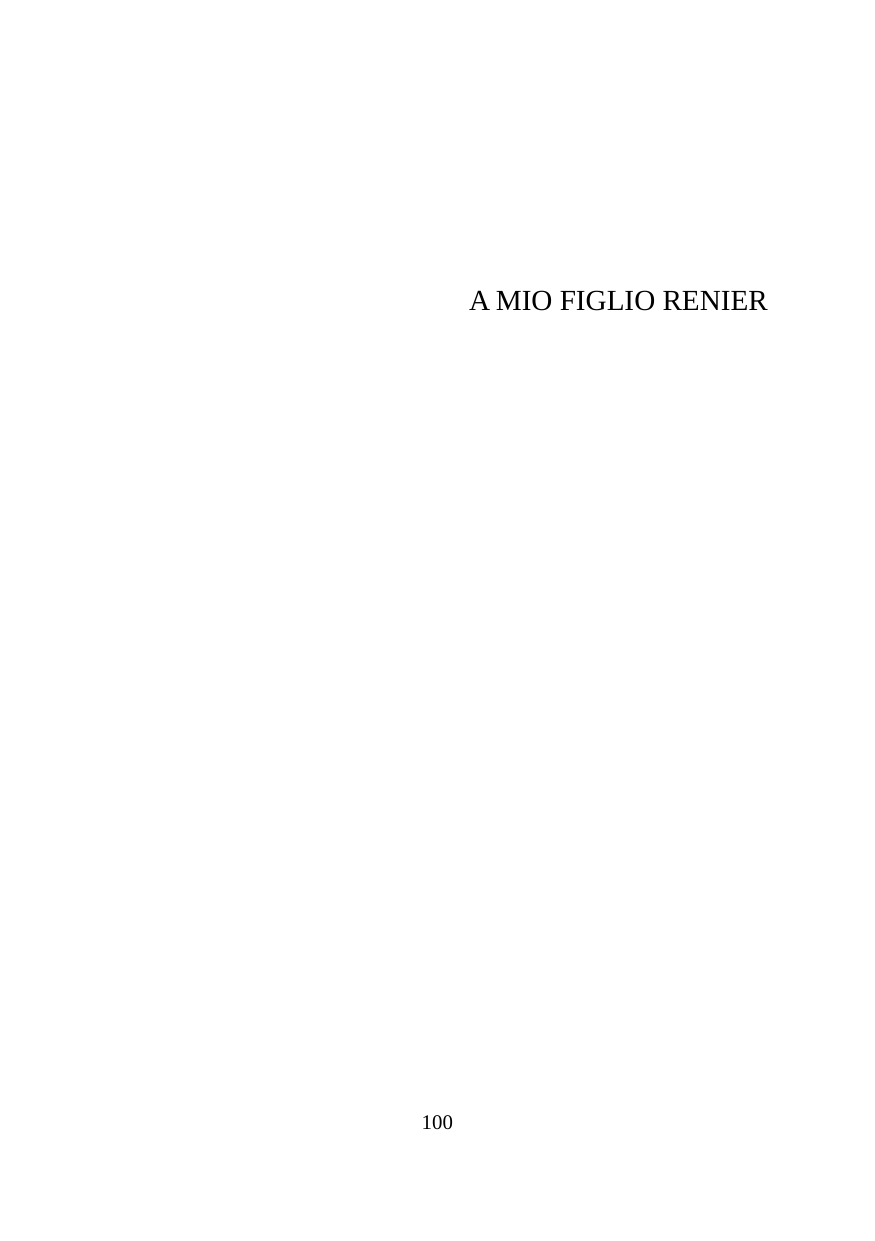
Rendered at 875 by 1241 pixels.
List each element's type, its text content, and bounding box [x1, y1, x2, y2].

text A MIO FIGLIO RENIER [106, 283, 768, 317]
